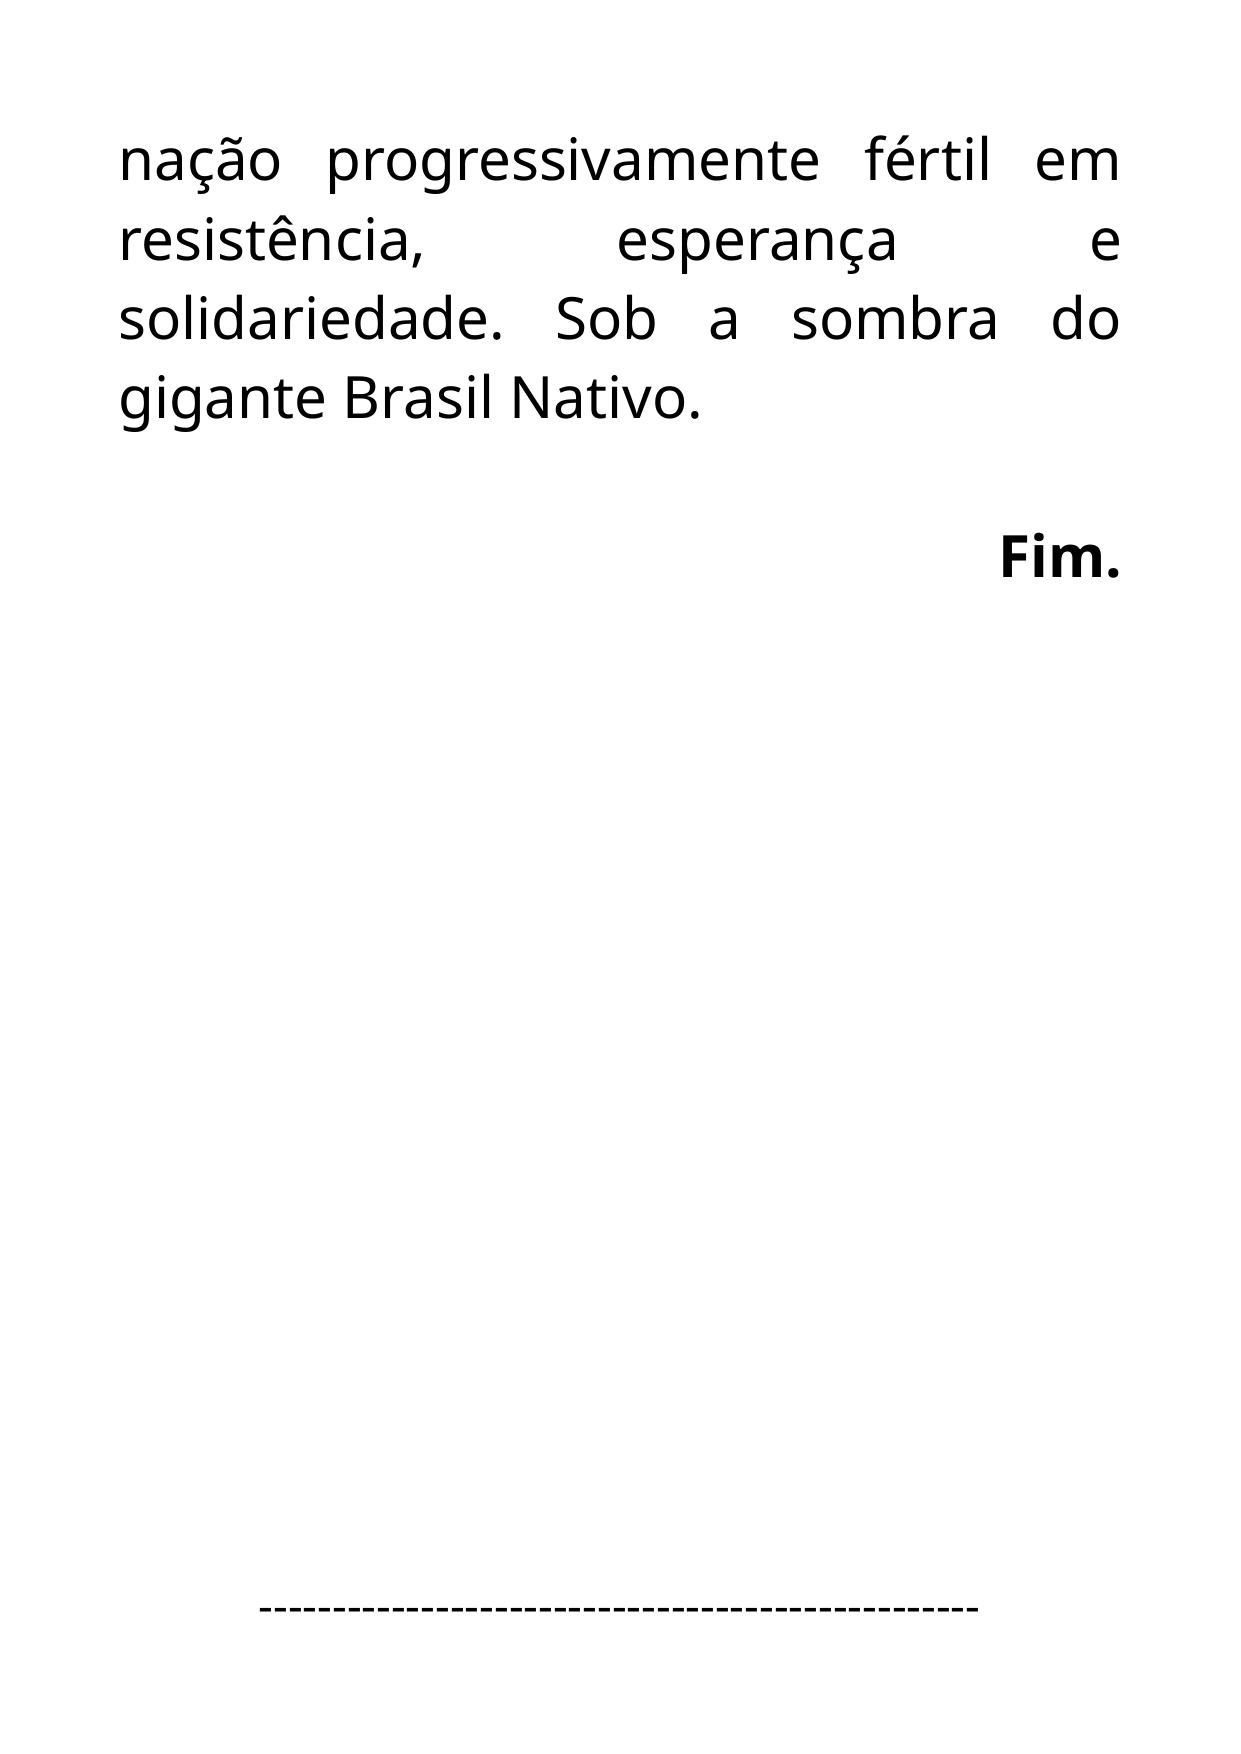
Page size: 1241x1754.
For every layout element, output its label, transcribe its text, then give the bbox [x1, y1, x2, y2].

text nação progressivamente fértil em resistência, esperança e solidariedade. Sob a sombra do gigante Brasil Nativo. [118, 118, 1122, 436]
text Fim. [118, 516, 1122, 595]
